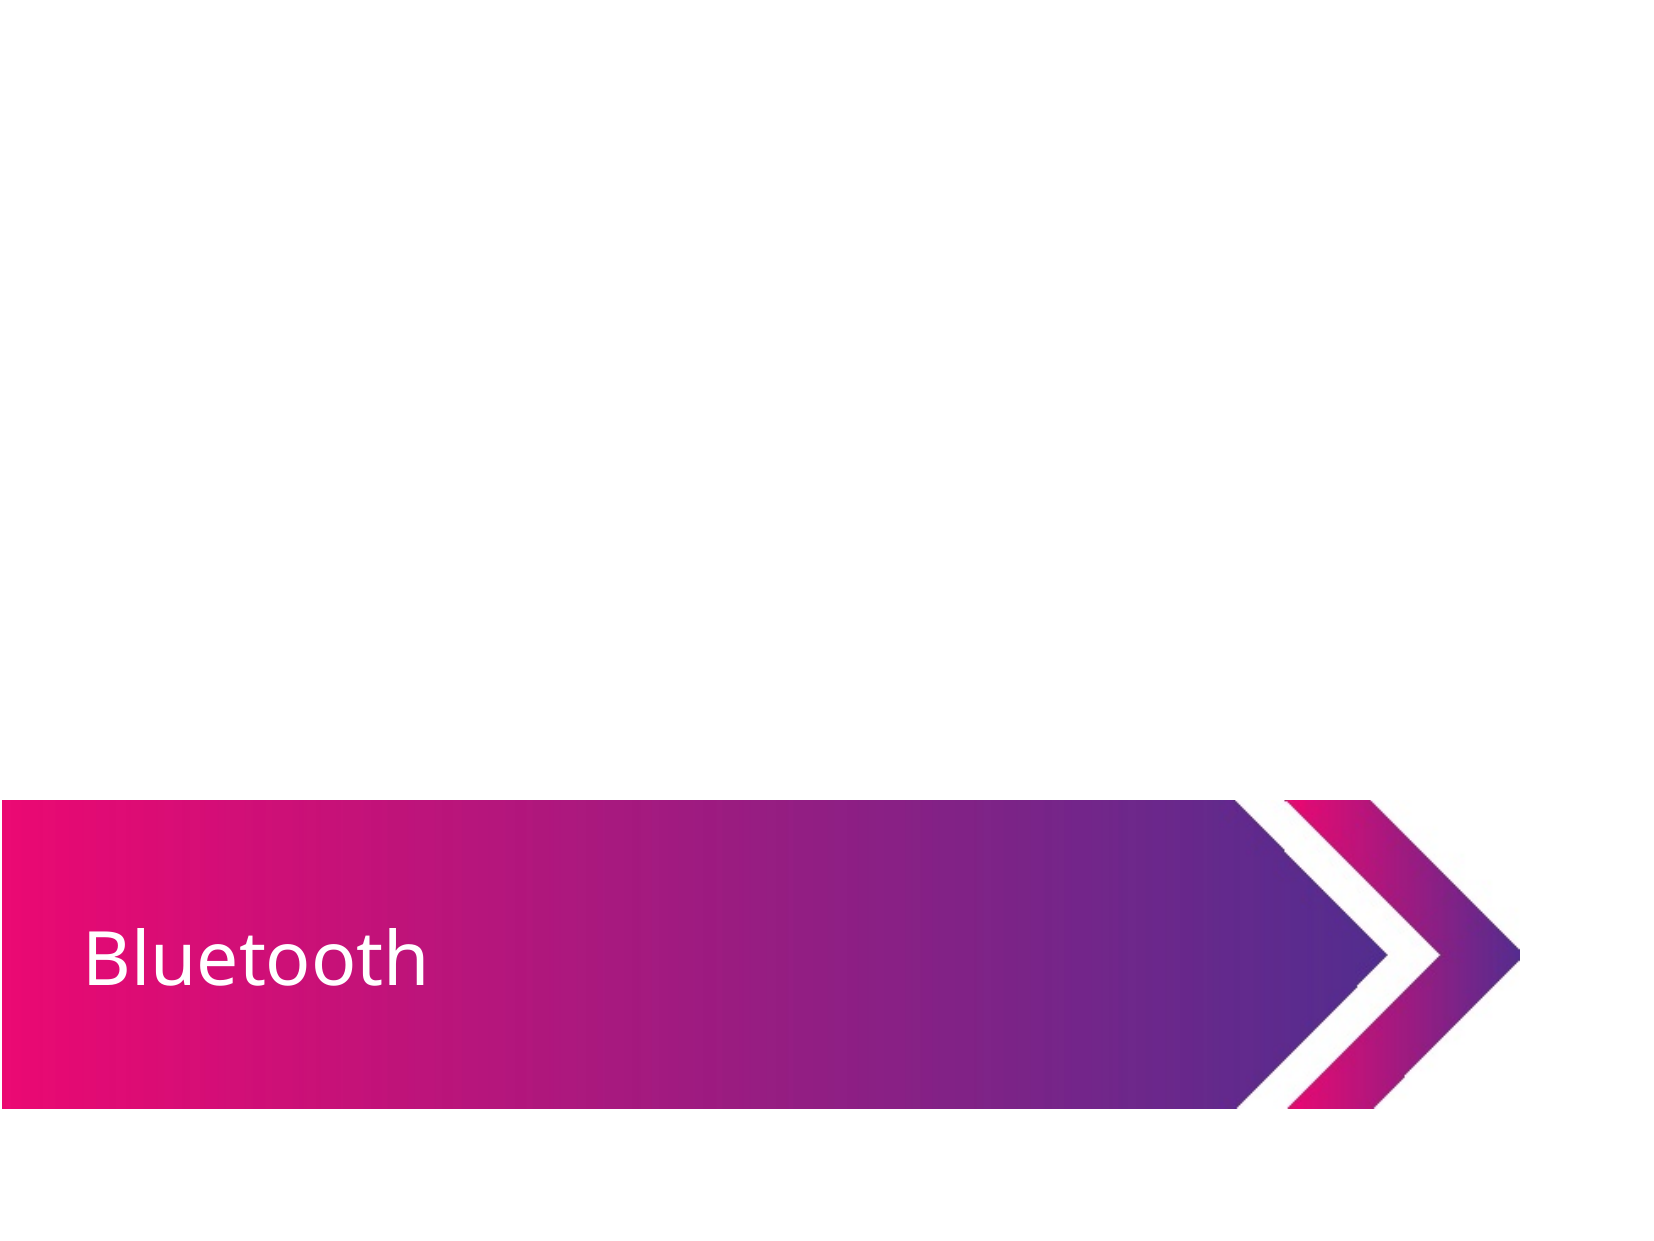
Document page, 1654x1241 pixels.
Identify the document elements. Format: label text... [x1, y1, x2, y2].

title Bluetooth [82, 852, 1395, 1060]
picture [2, 800, 1520, 1109]
